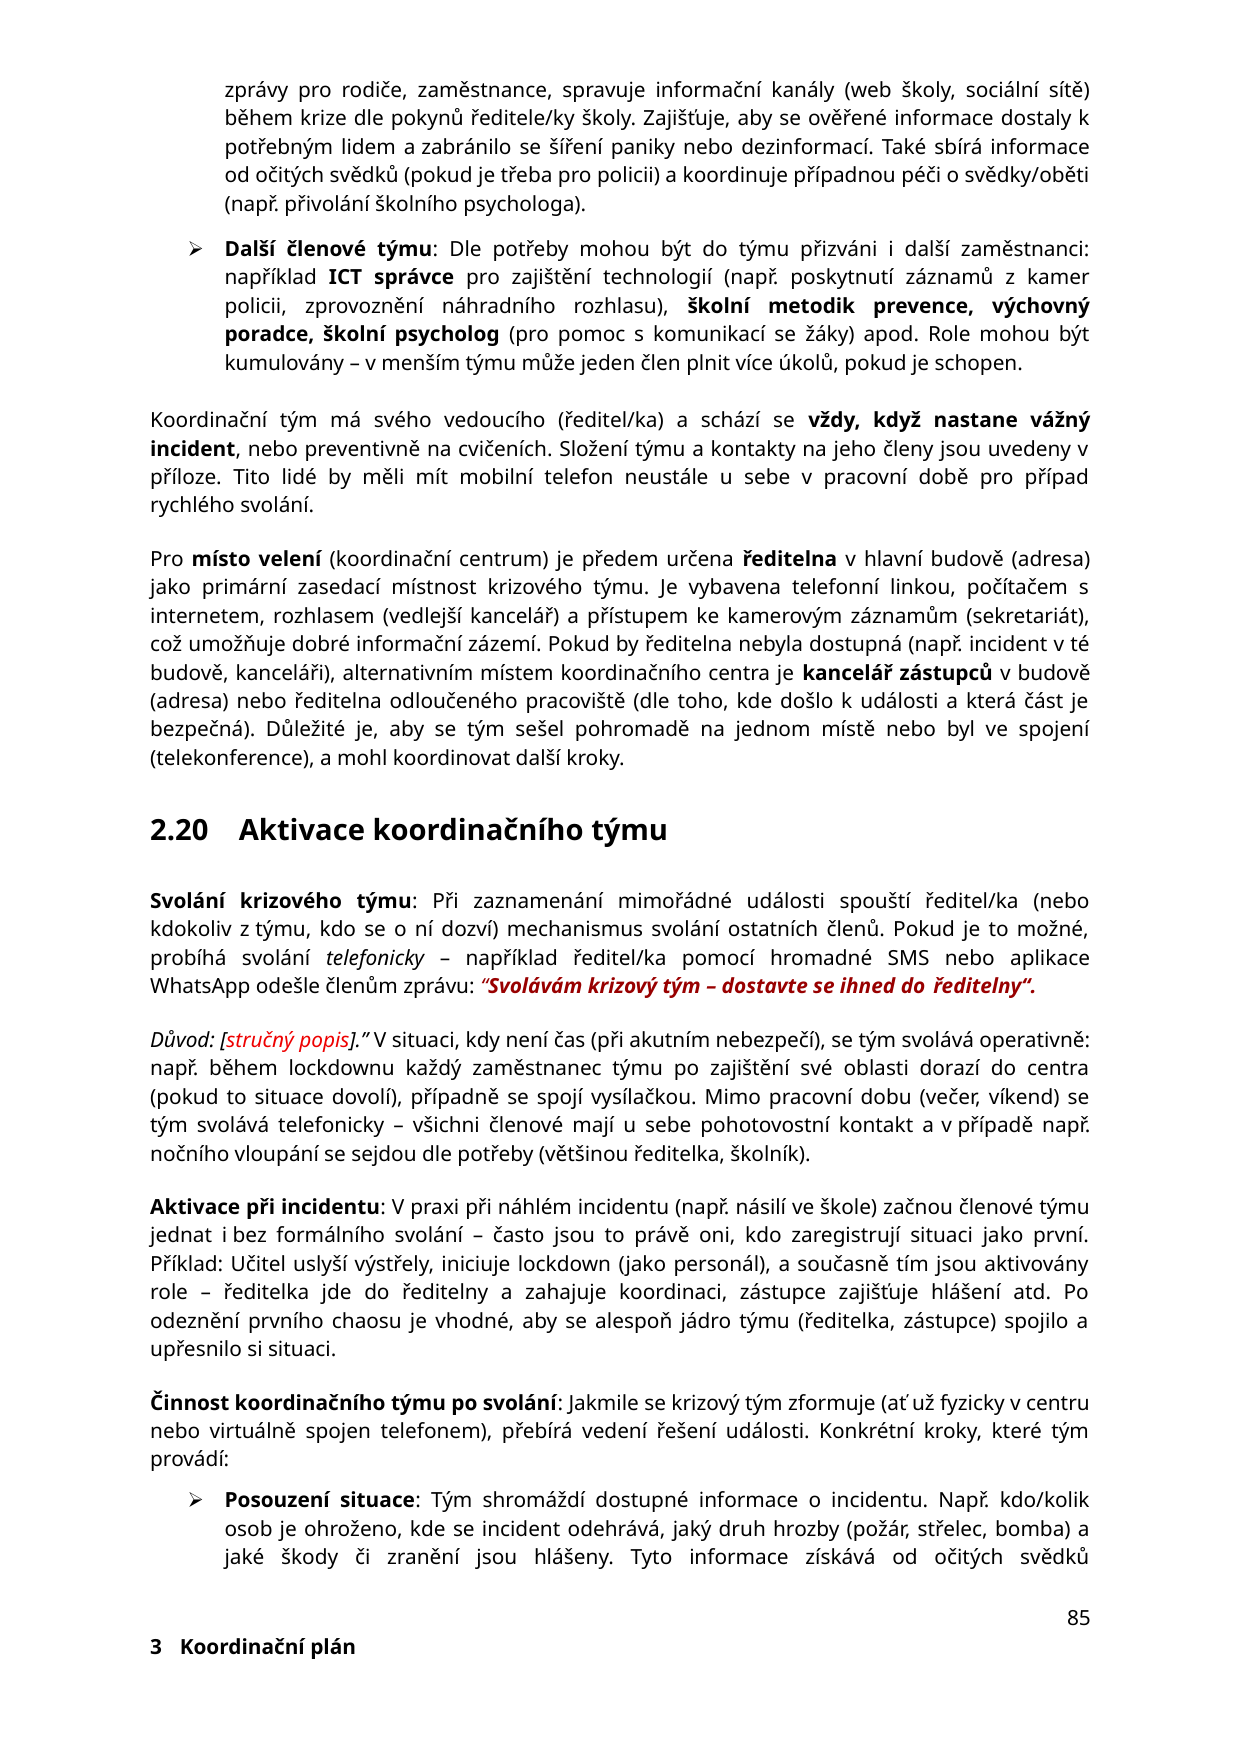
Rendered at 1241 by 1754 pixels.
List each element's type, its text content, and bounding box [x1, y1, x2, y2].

subtitle Aktivace koordinačního týmu [150, 809, 1091, 849]
text Pro místo velení (koordinační centrum) je předem určena ředitelna v hlavní budově (adresa) jako primární zasedací místnost krizového týmu. Je vybavena telefonní linkou, počítačem s internetem, rozhlasem (vedlejší kancelář) a přístupem ke kamerovým záznamům (sekretariát), což umožňuje dobré informační zázemí. Pokud by ředitelna nebyla dostupná (např. incident v té budově, kanceláři), alternativním místem koordinačního centra je kancelář zástupců v budově (adresa) nebo ředitelna odloučeného pracoviště (dle toho, kde došlo k události a která část je bezpečná). Důležité je, aby se tým sešel pohromadě na jednom místě nebo byl ve spojení (telekonference), a mohl koordinovat další kroky. [150, 544, 1091, 771]
text Koordinační tým má svého vedoucího (ředitel/ka) a schází se vždy, když nastane vážný incident, nebo preventivně na cvičeních. Složení týmu a kontakty na jeho členy jsou uvedeny v příloze. Tito lidé by měli mít mobilní telefon neustále u sebe v pracovní době pro případ rychlého svolání. [150, 405, 1091, 519]
text Činnost koordinačního týmu po svolání: Jakmile se krizový tým zformuje (ať už fyzicky v centru nebo virtuálně spojen telefonem), přebírá vedení řešení události. Konkrétní kroky, které tým provádí: [150, 1388, 1091, 1473]
list Posouzení situace: Tým shromáždí dostupné informace o incidentu. Např. kdo/kolik osob je ohroženo, kde se incident odehrává, jaký druh hrozby (požár, střelec, bomba) a jaké škody či zranění jsou hlášeny. Tyto informace získává od očitých svědků [187, 1486, 1091, 1571]
list Další členové týmu: Dle potřeby mohou být do týmu přizváni i další zaměstnanci: například ICT správce pro zajištění technologií (např. poskytnutí záznamů z kamer policii, zprovoznění náhradního rozhlasu), školní metodik prevence, výchovný poradce, školní psycholog (pro pomoc s komunikací se žáky) apod. Role mohou být kumulovány – v menším týmu může jeden člen plnit více úkolů, pokud je schopen. [187, 234, 1091, 376]
text Aktivace při incidentu: V praxi při náhlém incidentu (např. násilí ve škole) začnou členové týmu jednat i bez formálního svolání – často jsou to právě oni, kdo zaregistrují situaci jako první. Příklad: Učitel uslyší výstřely, iniciuje lockdown (jako personál), a současně tím jsou aktivovány role – ředitelka jde do ředitelny a zahajuje koordinaci, zástupce zajišťuje hlášení atd. Po odeznění prvního chaosu je vhodné, aby se alespoň jádro týmu (ředitelka, zástupce) spojilo a upřesnilo si situaci. [150, 1192, 1091, 1363]
text Svolání krizového týmu: Při zaznamenání mimořádné události spouští ředitel/ka (nebo kdokoliv z týmu, kdo se o ní dozví) mechanismus svolání ostatních členů. Pokud je to možné, probíhá svolání telefonicky – například ředitel/ka pomocí hromadné SMS nebo aplikace WhatsApp odešle členům zprávu: “Svolávám krizový tým – dostavte se ihned do ředitelny“. [150, 886, 1091, 1000]
list zprávy pro rodiče, zaměstnance, spravuje informační kanály (web školy, sociální sítě) během krize dle pokynů ředitele/ky školy. Zajišťuje, aby se ověřené informace dostaly k potřebným lidem a zabránilo se šíření paniky nebo dezinformací. Také sbírá informace od očitých svědků (pokud je třeba pro policii) a koordinuje případnou péči o svědky/oběti (např. přivolání školního psychologa). [187, 75, 1091, 217]
text Důvod: [stručný popis].” V situaci, kdy není čas (při akutním nebezpečí), se tým svolává operativně: např. během lockdownu každý zaměstnanec týmu po zajištění své oblasti dorazí do centra (pokud to situace dovolí), případně se spojí vysílačkou. Mimo pracovní dobu (večer, víkend) se tým svolává telefonicky – všichni členové mají u sebe pohotovostní kontakt a v případě např. nočního vloupání se sejdou dle potřeby (většinou ředitelka, školník). [150, 1025, 1091, 1167]
